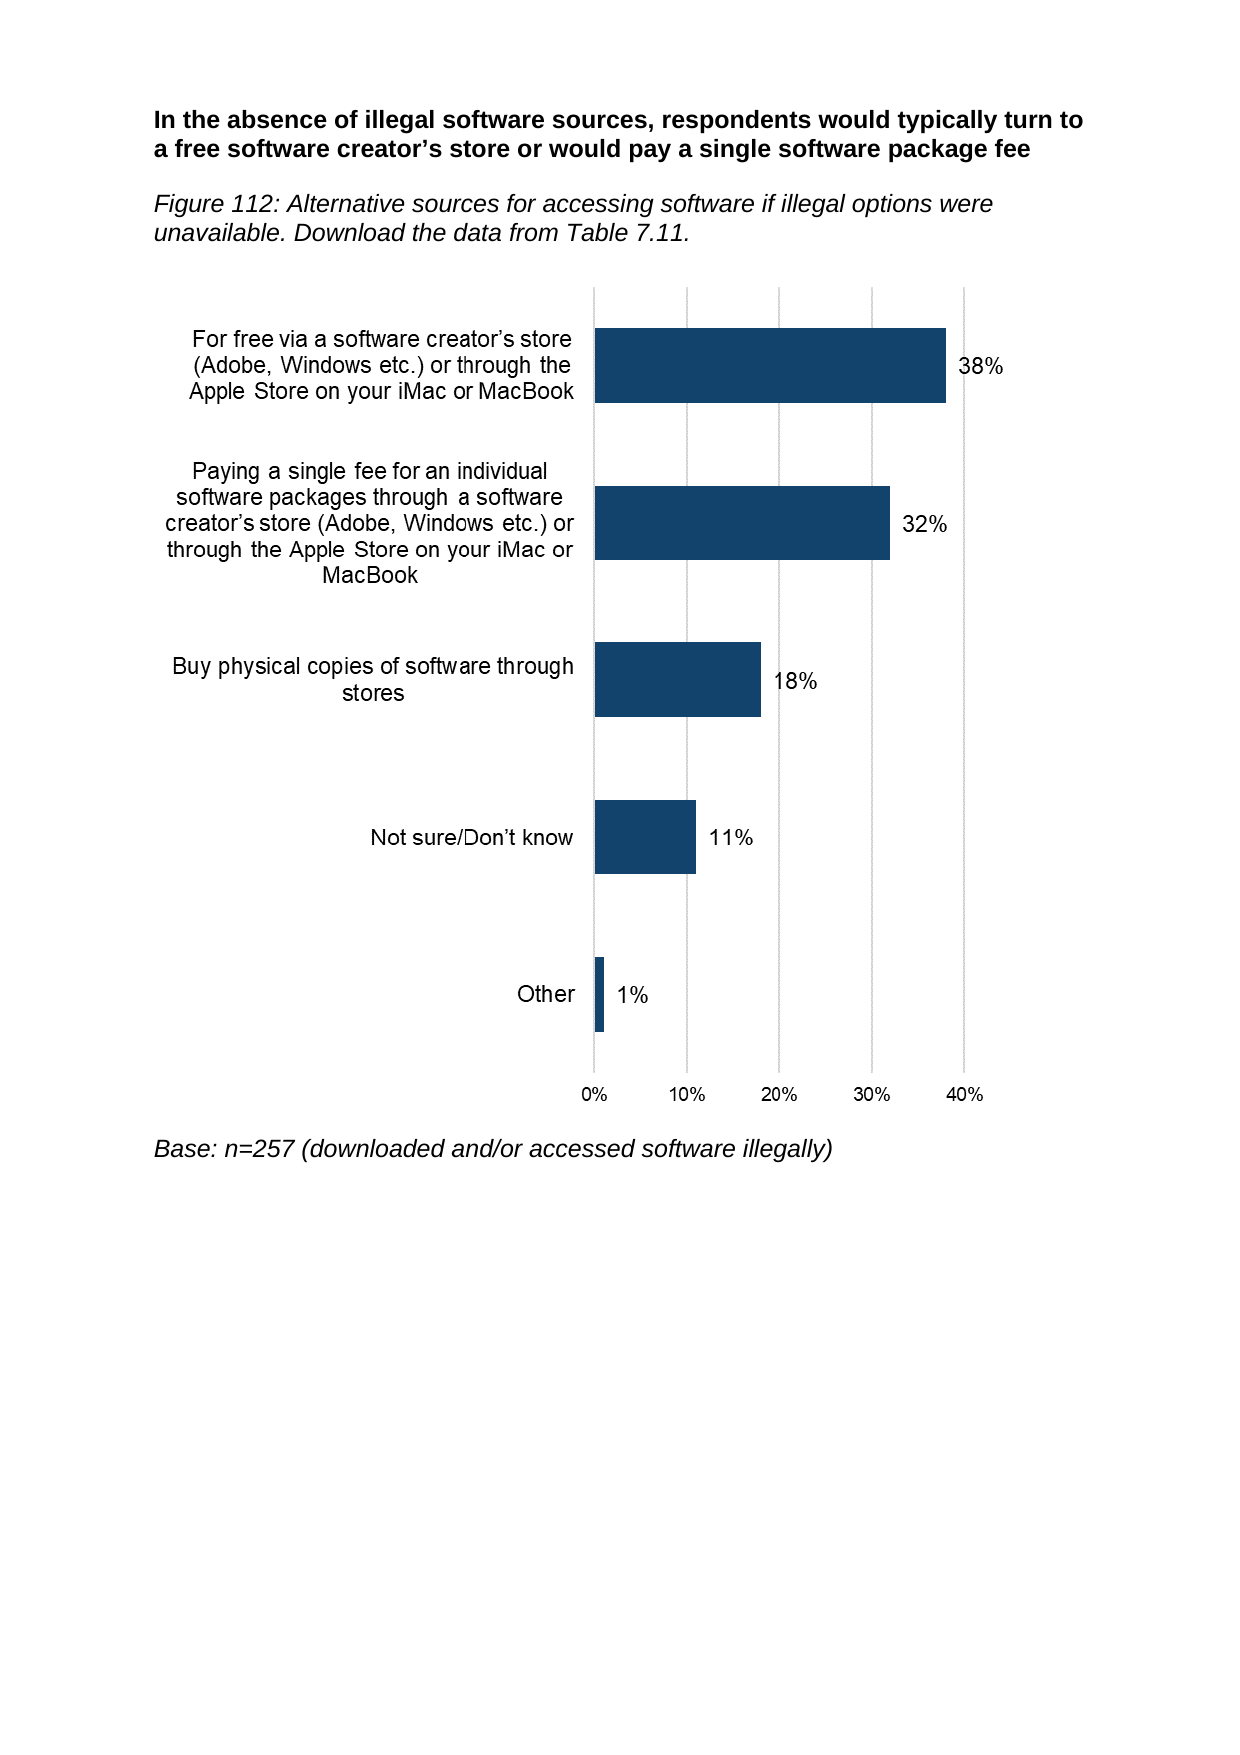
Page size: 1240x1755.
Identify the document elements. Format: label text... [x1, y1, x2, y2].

text Figure 112: Alternative sources for accessing software if illegal options were unavailable. Download the data from Table 7.11. [153, 189, 1089, 247]
text Base: n=257 (downloaded and/or accessed software illegally) [153, 1130, 1089, 1163]
subtitle In the absence of illegal software sources, respondents would typically turn to a free software creator’s store or would pay a single software package fee [153, 106, 1089, 163]
